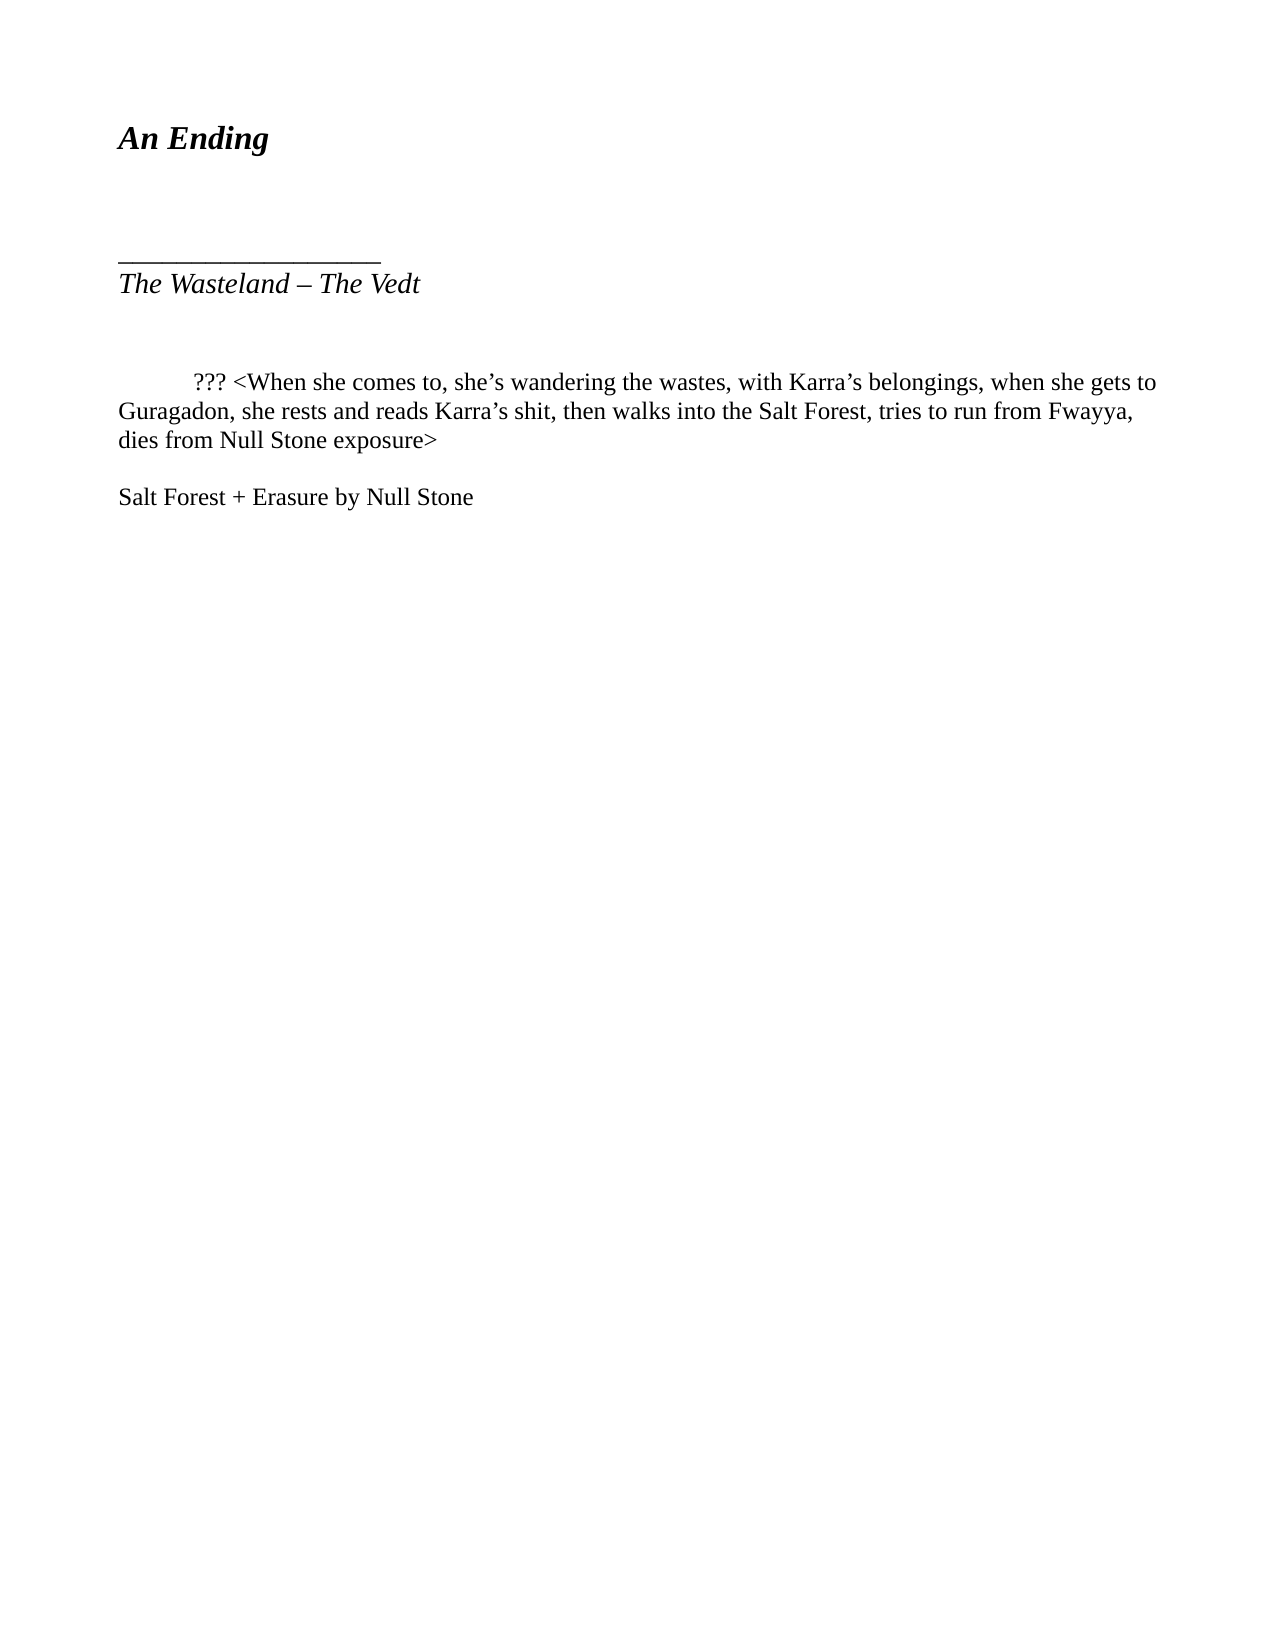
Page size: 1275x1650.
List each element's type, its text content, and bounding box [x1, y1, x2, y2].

text An Ending [118, 118, 1157, 156]
text __________________ [118, 233, 1157, 267]
text Salt Forest + Erasure by Null Stone [118, 482, 1157, 511]
text ??? <When she comes to, she’s wandering the wastes, with Karra’s belongings, when she gets to Guragadon, she rests and reads Karra’s shit, then walks into the Salt Forest, tries to run from Fwayya, dies from Null Stone exposure> [118, 367, 1157, 453]
text The Wasteland – The Vedt [118, 267, 1157, 300]
